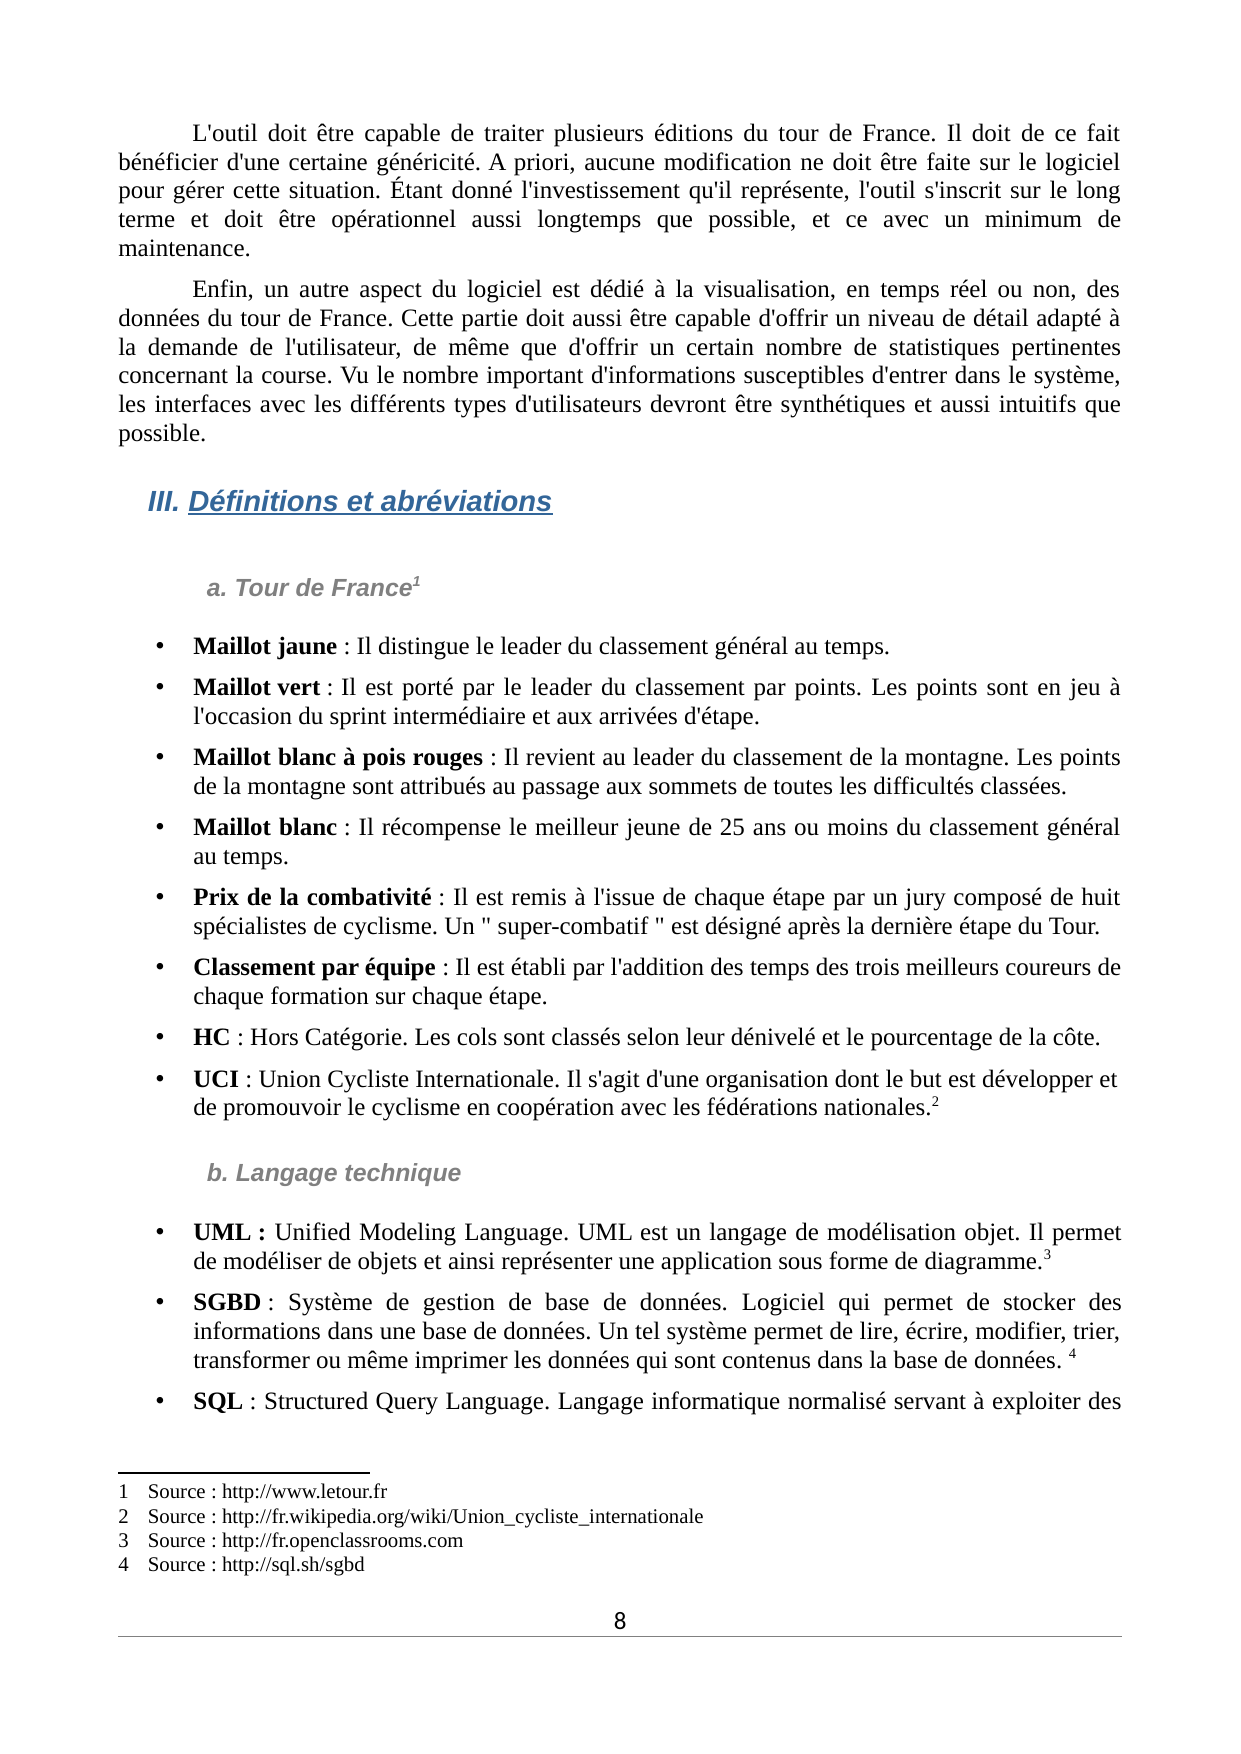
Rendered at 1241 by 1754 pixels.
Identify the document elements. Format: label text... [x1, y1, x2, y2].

list Source : http://fr.openclassrooms.com [118, 1528, 1122, 1552]
list Maillot blanc : Il récompense le meilleur jeune de 25 ans ou moins du classement général au temps. [156, 812, 1122, 870]
list Prix de la combativité : Il est remis à l'issue de chaque étape par un jury composé de huit spécialistes de cyclisme. Un " super-combatif " est désigné après la dernière étape du Tour. [156, 882, 1122, 940]
text L'outil doit être capable de traiter plusieurs éditions du tour de France. Il doit de ce fait bénéficier d'une certaine généricité. A priori, aucune modification ne doit être faite sur le logiciel pour gérer cette situation. Étant donné l'investissement qu'il représente, l'outil s'inscrit sur le long terme et doit être opérationnel aussi longtemps que possible, et ce avec un minimum de maintenance. [118, 118, 1122, 262]
subtitle Tour de France [207, 573, 1122, 601]
list Source : http://sql.sh/sgbd [118, 1552, 1122, 1576]
list Maillot blanc à pois rouges : Il revient au leader du classement de la montagne. Les points de la montagne sont attribués au passage aux sommets de toutes les difficultés classées. [156, 742, 1122, 800]
list Classement par équipe : Il est établi par l'addition des temps des trois meilleurs coureurs de chaque formation sur chaque étape. [156, 952, 1122, 1010]
list UML : Unified Modeling Language. UML est un langage de modélisation objet. Il permet de modéliser de objets et ainsi représenter une application sous forme de diagramme. [156, 1217, 1122, 1275]
list Maillot jaune : Il distingue le leader du classement général au temps. [156, 631, 1122, 660]
list SQL : Structured Query Language. Langage informatique normalisé servant à exploiter des [156, 1386, 1122, 1415]
list HC : Hors Catégorie. Les cols sont classés selon leur dénivelé et le pourcentage de la côte. [156, 1022, 1122, 1051]
list SGBD : Système de gestion de base de données. Logiciel qui permet de stocker des informations dans une base de données. Un tel système permet de lire, écrire, modifier, trier, transformer ou même imprimer les données qui sont contenus dans la base de données. [156, 1287, 1122, 1373]
list UCI : Union Cycliste Internationale. Il s'agit d'une organisation dont le but est développer et de promouvoir le cyclisme en coopération avec les fédérations nationales. [156, 1064, 1122, 1121]
text Enfin, un autre aspect du logiciel est dédié à la visualisation, en temps réel ou non, des données du tour de France. Cette partie doit aussi être capable d'offrir un niveau de détail adapté à la demande de l'utilisateur, de même que d'offrir un certain nombre de statistiques pertinentes concernant la course. Vu le nombre important d'informations susceptibles d'entrer dans le système, les interfaces avec les différents types d'utilisateurs devront être synthétiques et aussi intuitifs que possible. [118, 274, 1122, 447]
subtitle Définitions et abréviations [148, 484, 1122, 518]
text Source : http://www.letour.fr [118, 1479, 1122, 1503]
subtitle Langage technique [207, 1158, 1122, 1187]
list Maillot vert : Il est porté par le leader du classement par points. Les points sont en jeu à l'occasion du sprint intermédiaire et aux arrivées d'étape. [156, 672, 1122, 730]
list Source : http://fr.wikipedia.org/wiki/Union_cycliste_internationale [118, 1503, 1122, 1528]
